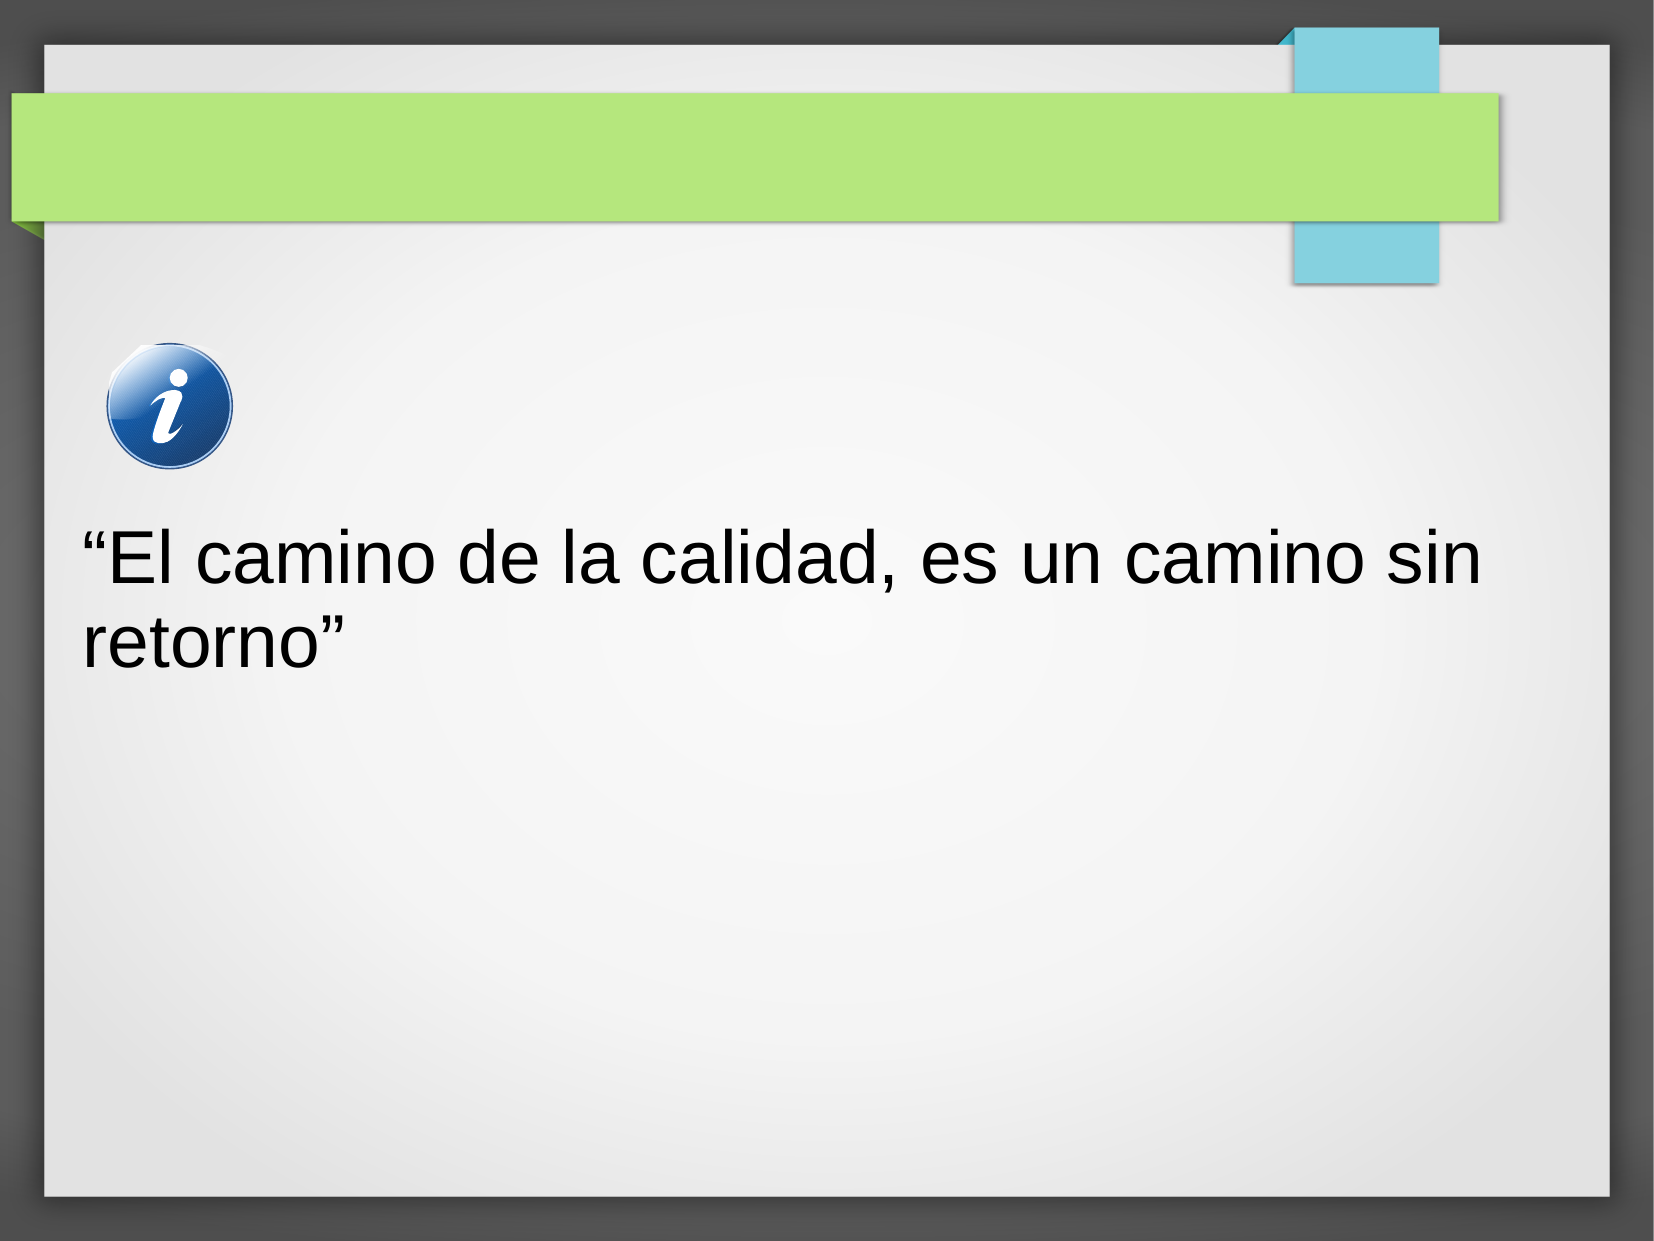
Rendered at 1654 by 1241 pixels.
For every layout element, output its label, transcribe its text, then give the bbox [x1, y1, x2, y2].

title “El camino de la calidad, es un camino sin retorno” [82, 496, 1571, 704]
picture [0, 0, 1654, 1241]
